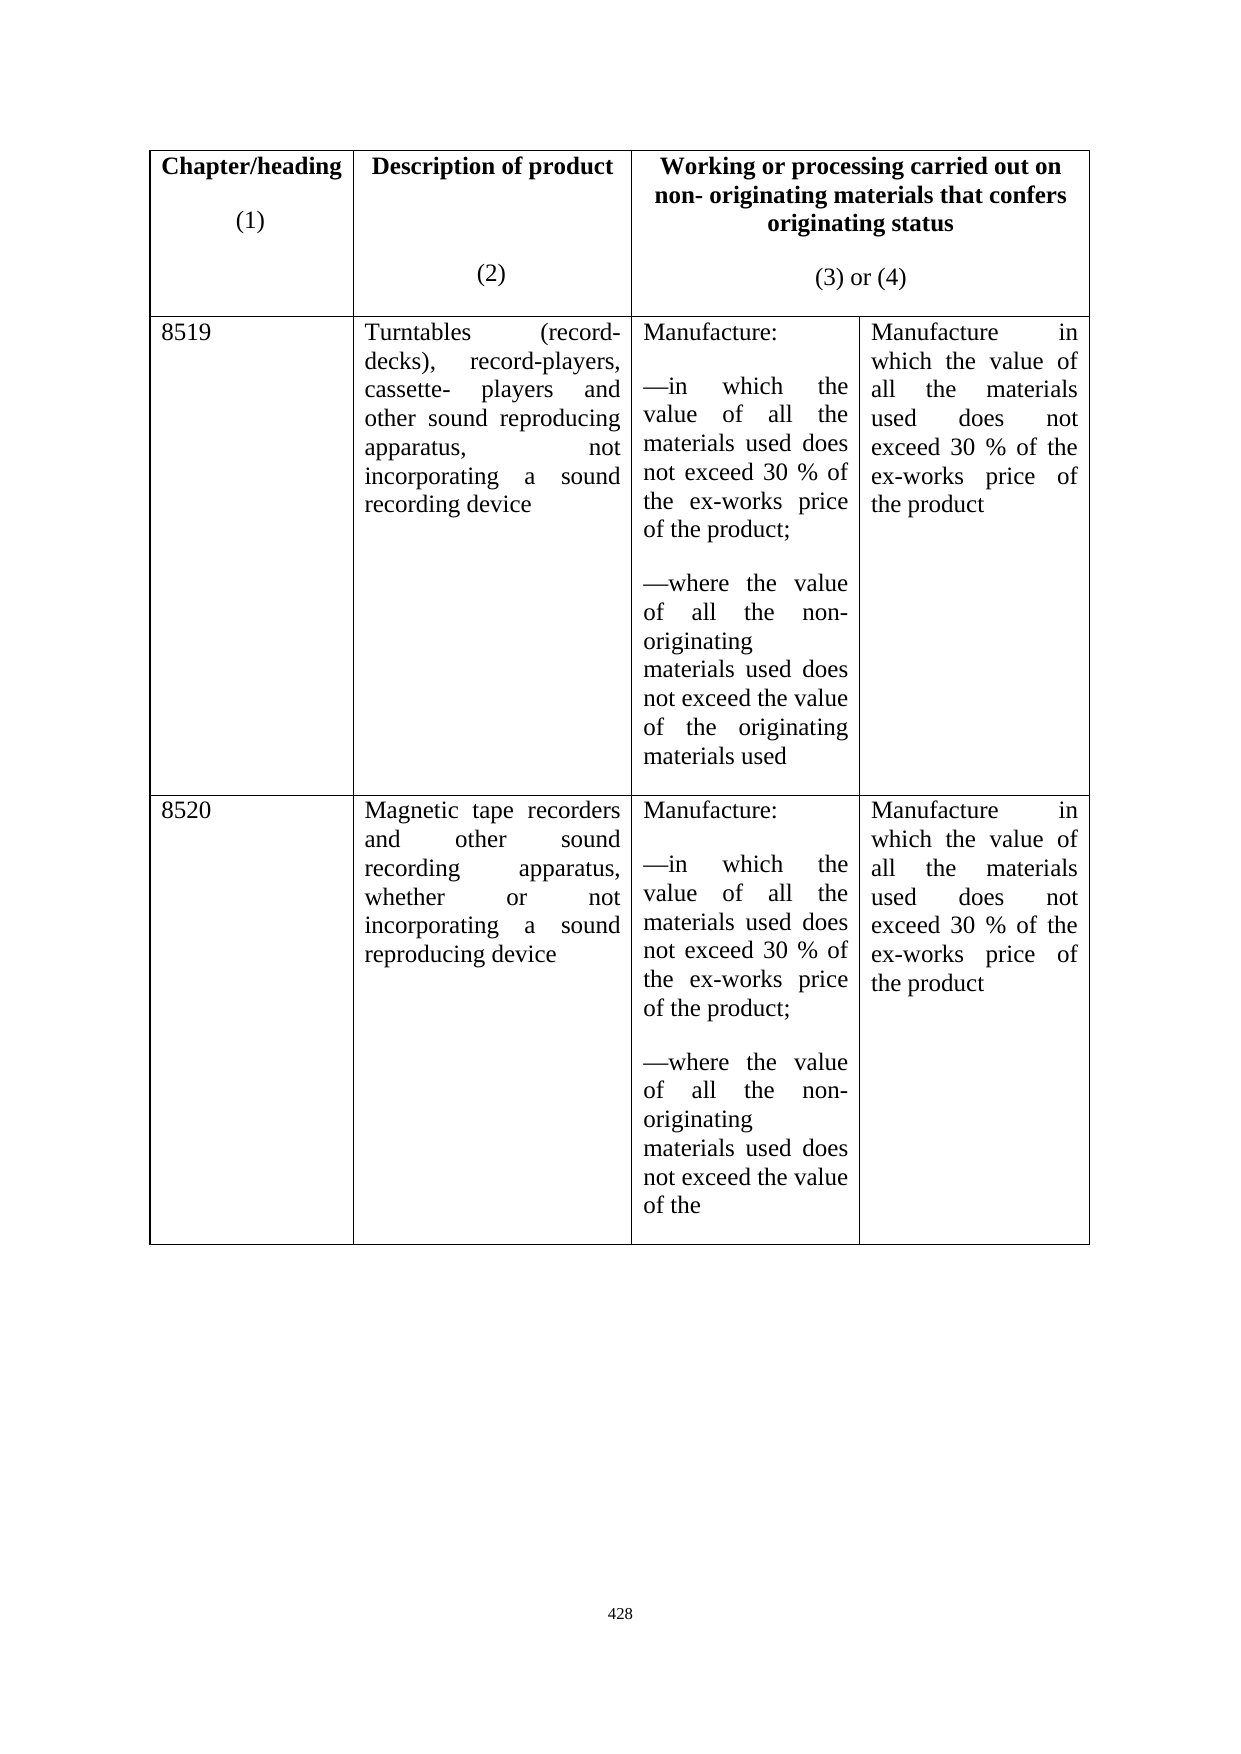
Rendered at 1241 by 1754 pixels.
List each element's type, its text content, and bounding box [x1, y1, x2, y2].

table_header Description of product (2) [354, 151, 631, 316]
table_cell Manufacture in which the value of all the materials used does not exceed 30 % of the ex-works price of the product [860, 796, 1089, 1244]
table_cell Manufacture: —in which the value of all the materials used does not exceed 30 % of the ex-works price of the product; —where the value of all the non-originating materials used does not exceed the value of the originating materials used [632, 317, 859, 794]
table_cell Manufacture: —in which the value of all the materials used does not exceed 30 % of the ex-works price of the product; —where the value of all the non-originating materials used does not exceed the value of the [632, 796, 859, 1244]
table_header Chapter/heading (1) [151, 151, 353, 316]
table_cell Manufacture in which the value of all the materials used does not exceed 30 % of the ex-works price of the product [860, 317, 1089, 794]
table_cell 8520 [151, 796, 353, 1244]
table_header Working or processing carried out on non- originating materials that confers originating status (3) or (4) [632, 151, 1089, 316]
table_cell Turntables (record-decks), record-players, cassette- players and other sound reproducing apparatus, not incorporating a sound recording device [354, 317, 631, 794]
table_cell Magnetic tape recorders and other sound recording apparatus, whether or not incorporating a sound reproducing device [354, 796, 631, 1244]
table_cell 8519 [151, 317, 353, 794]
